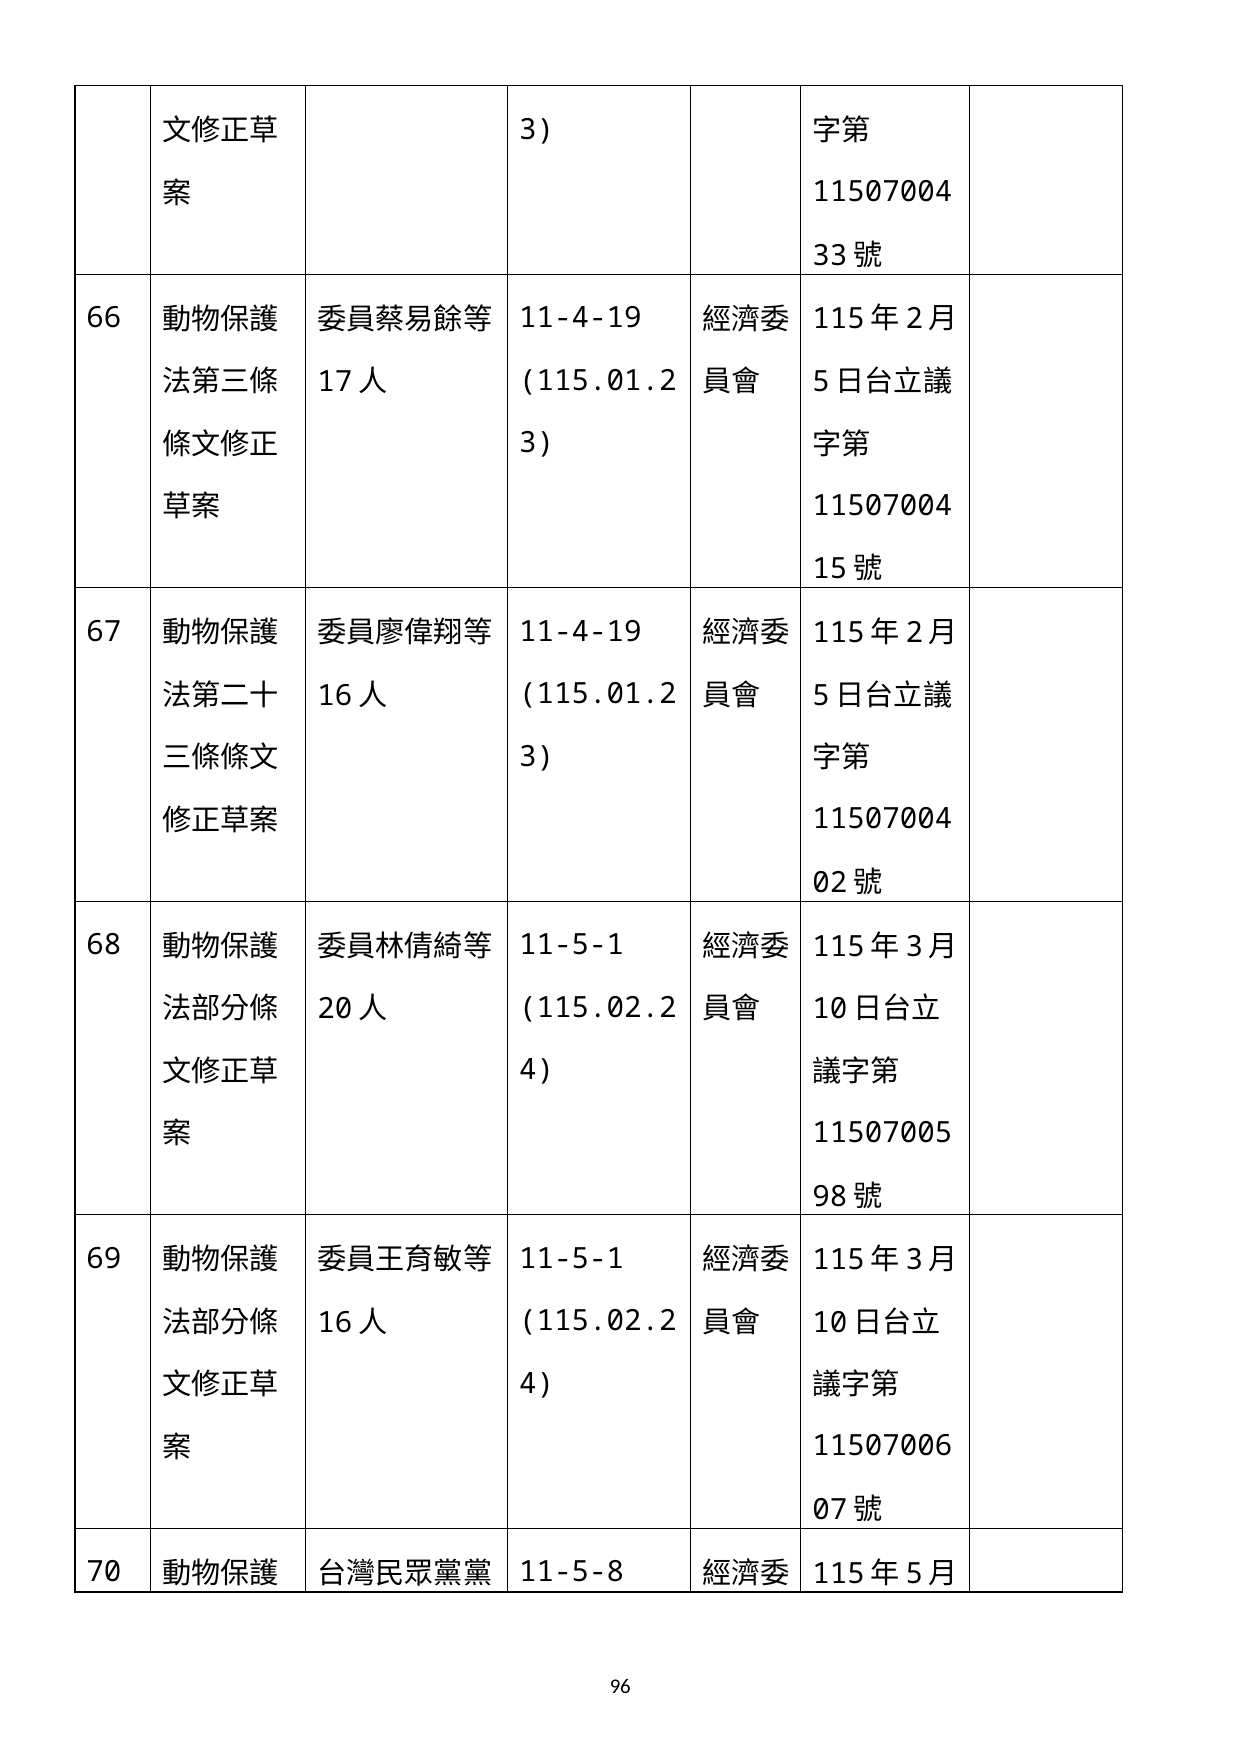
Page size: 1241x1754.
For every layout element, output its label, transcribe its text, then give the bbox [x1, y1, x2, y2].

table_cell 69 [76, 1215, 150, 1528]
table_cell 動物保護 [151, 1529, 305, 1591]
table_cell 動物保護法第三條條文修正草案 [151, 275, 305, 587]
table_cell [970, 902, 1122, 1214]
table_cell 67 [76, 588, 150, 901]
table_cell 委員王育敏等16人 [306, 1215, 507, 1528]
table_cell 動物保護法第二十三條條文修正草案 [151, 588, 305, 901]
table_cell 11-4-19 (115.01.23) [508, 275, 690, 587]
table_cell 11-5-1 (115.02.24) [508, 1215, 690, 1528]
table_cell 66 [76, 275, 150, 587]
table_cell [970, 588, 1122, 901]
table_cell 115年3月10日台立議字第1150700607號 [801, 1215, 969, 1528]
table_cell [970, 1529, 1122, 1591]
table_cell [970, 1215, 1122, 1528]
table_cell 115年2月5日台立議字第1150700415號 [801, 275, 969, 587]
table_cell 70 [76, 1529, 150, 1591]
table_cell 委員林倩綺等20人 [306, 902, 507, 1214]
table_cell [306, 86, 507, 274]
table_cell 經濟委員會 [691, 1215, 800, 1528]
table_cell 台灣民眾黨黨 [306, 1529, 507, 1591]
table_cell 68 [76, 902, 150, 1214]
table_cell 經濟委 [691, 1529, 800, 1591]
table_cell 3) [508, 86, 690, 274]
table_cell 動物保護法部分條文修正草案 [151, 902, 305, 1214]
table_cell [76, 86, 150, 274]
table_cell 經濟委員會 [691, 902, 800, 1214]
table_cell 115年5月 [801, 1529, 969, 1591]
table_cell 115年3月10日台立議字第1150700598號 [801, 902, 969, 1214]
table_cell 動物保護法部分條文修正草案 [151, 1215, 305, 1528]
table_cell 115年2月5日台立議字第1150700402號 [801, 588, 969, 901]
table_cell 字第1150700433號 [801, 86, 969, 274]
table_cell [691, 86, 800, 274]
table_cell 文修正草案 [151, 86, 305, 274]
table_cell 委員蔡易餘等17人 [306, 275, 507, 587]
table_cell 11-5-1 (115.02.24) [508, 902, 690, 1214]
table_cell [970, 275, 1122, 587]
table_cell 11-4-19 (115.01.23) [508, 588, 690, 901]
table_cell 11-5-8 [508, 1529, 690, 1591]
table_cell 經濟委員會 [691, 588, 800, 901]
table_cell 經濟委員會 [691, 275, 800, 587]
table_cell [970, 86, 1122, 274]
table_cell 委員廖偉翔等16人 [306, 588, 507, 901]
